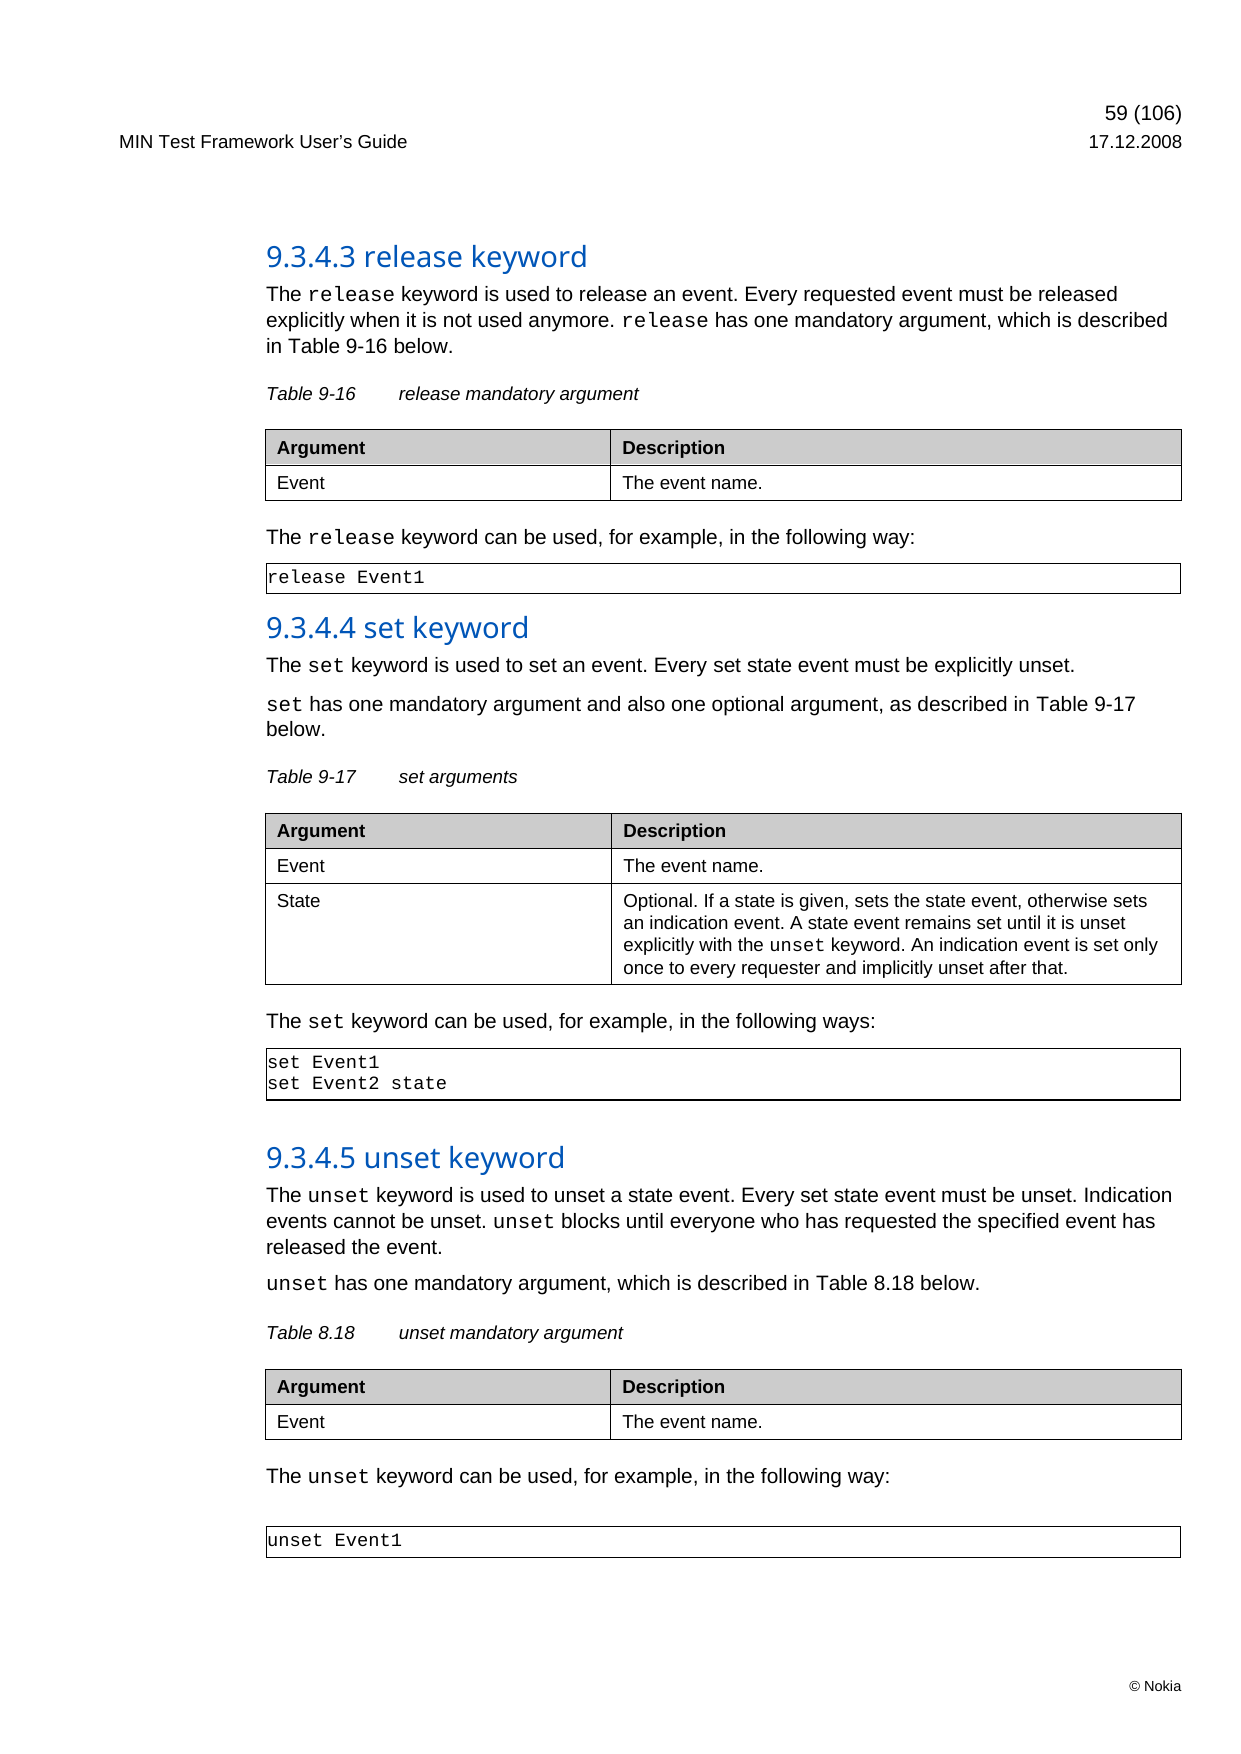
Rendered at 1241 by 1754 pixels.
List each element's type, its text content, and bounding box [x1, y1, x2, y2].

subtitle release keyword [266, 236, 1181, 276]
text Table 9-16 release mandatory argument [266, 383, 1181, 404]
table_header Argument [266, 1370, 610, 1404]
table_cell The event name. [612, 849, 1181, 883]
table_cell Event [266, 466, 610, 499]
text set Event2 state [267, 1069, 1180, 1099]
text The release keyword can be used, for example, in the following way: [266, 524, 1181, 550]
table_cell Optional. If a state is given, sets the state event, otherwise sets an indication event. A state event remains set until it is unset explicitly with the unset keyword. An indication event is set only once to every requester and implicitly unset after that. [612, 884, 1181, 984]
text unset has one mandatory argument, which is described in Table 8.18 below. [266, 1271, 1181, 1297]
text The set keyword can be used, for example, in the following ways: [266, 1009, 1181, 1035]
text set has one mandatory argument and also one optional argument, as described in Table 9-17 below. [266, 691, 1181, 741]
text The set keyword is used to set an event. Every set state event must be explicitly unset. [266, 653, 1181, 679]
table_header Description [611, 1370, 1181, 1404]
table_header Argument [266, 814, 611, 848]
subtitle set keyword [266, 607, 1181, 647]
table_cell Event [266, 849, 611, 883]
text set Event1 [267, 1049, 1180, 1069]
table_header Argument [266, 430, 610, 464]
text The unset keyword can be used, for example, in the following way: [266, 1464, 1181, 1489]
table_cell The event name. [611, 466, 1181, 499]
text The release keyword is used to release an event. Every requested event must be released explicitly when it is not used anymore. release has one mandatory argument, which is described in Table 9-16 below. [266, 282, 1181, 358]
text Table 8.18 unset mandatory argument [266, 1322, 1181, 1343]
text The unset keyword is used to unset a state event. Every set state event must be unset. Indication events cannot be unset. unset blocks until everyone who has requested the specified event has released the event. [266, 1183, 1181, 1259]
text Table 9-17 set arguments [266, 766, 1181, 788]
table_cell The event name. [611, 1405, 1181, 1439]
text release Event1 [267, 564, 1180, 593]
table_header Description [611, 430, 1181, 464]
table_header Description [612, 814, 1181, 848]
table_cell Event [266, 1405, 610, 1439]
table_cell State [266, 884, 611, 984]
subtitle unset keyword [266, 1137, 1181, 1177]
text unset Event1 [267, 1527, 1180, 1557]
